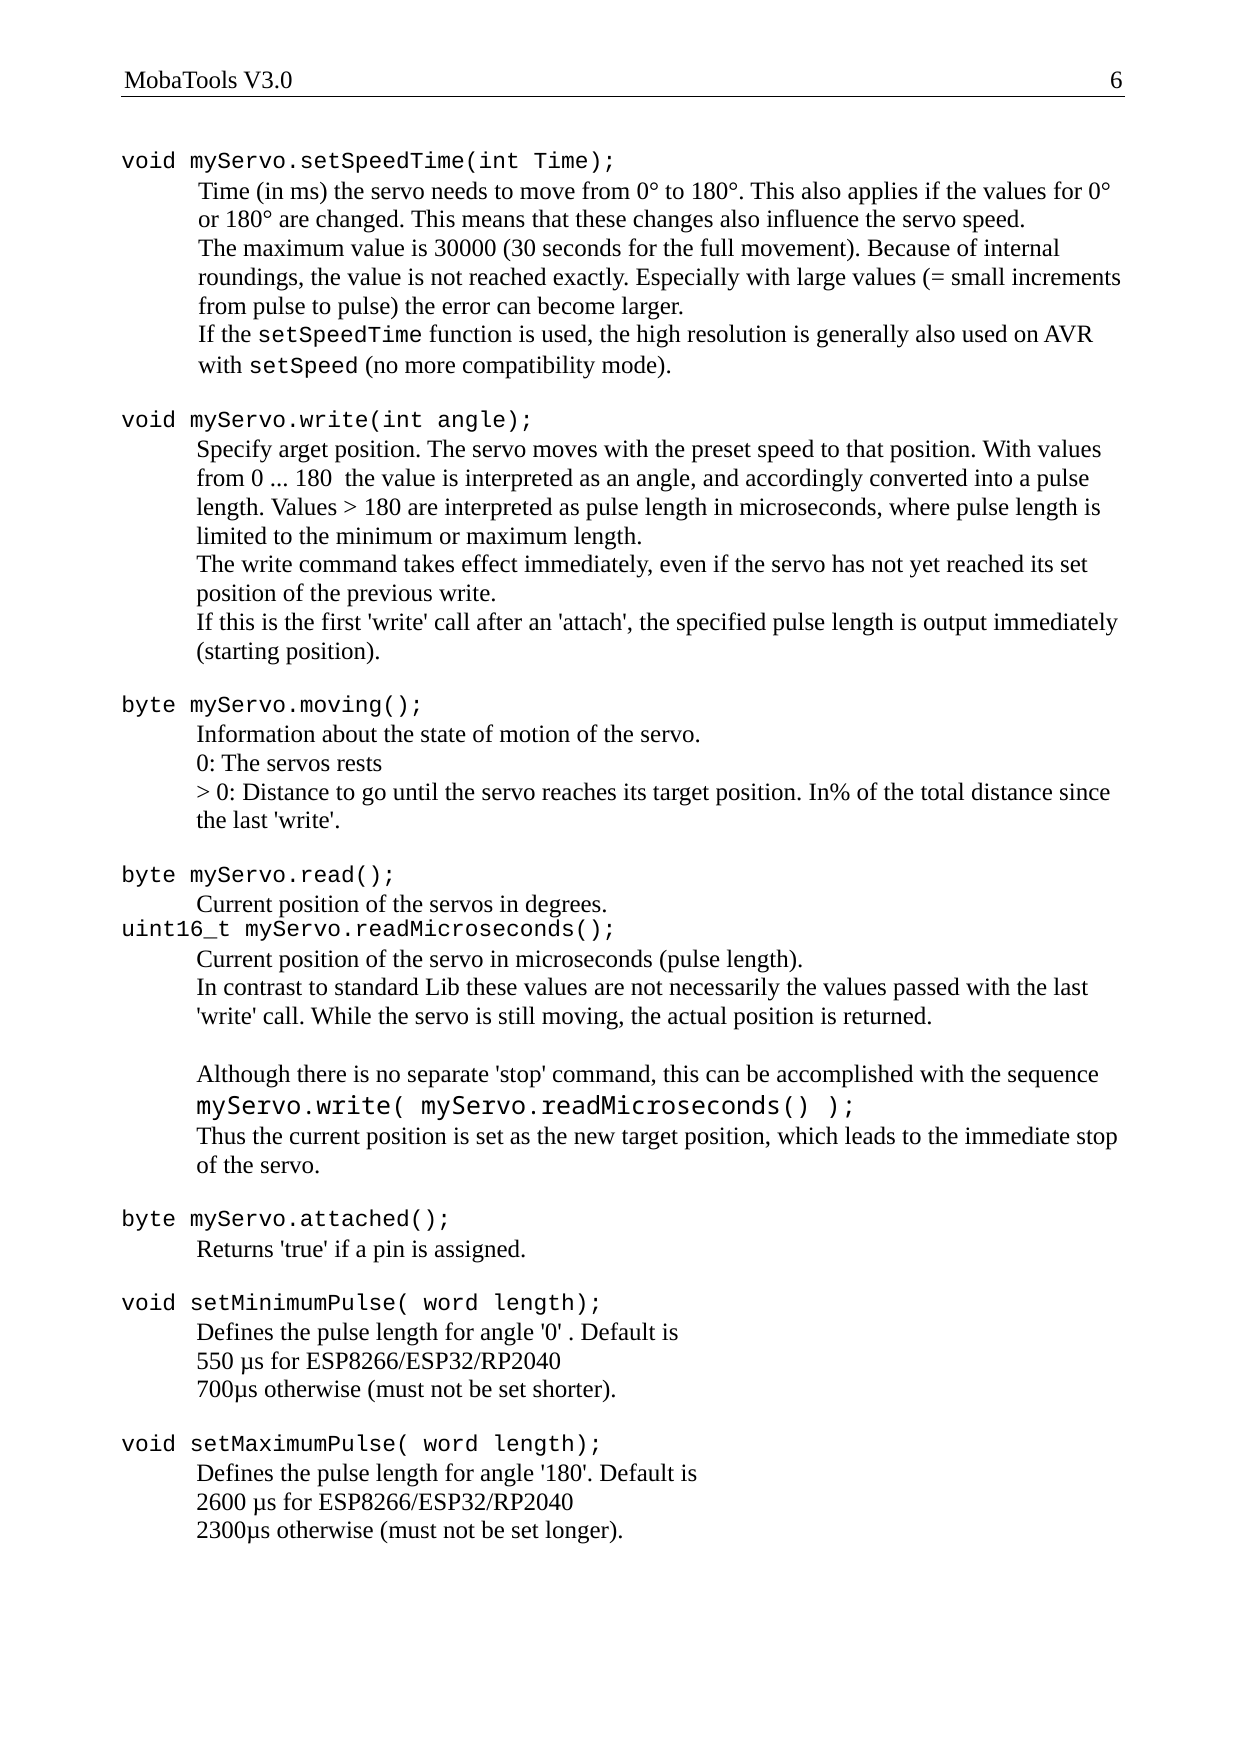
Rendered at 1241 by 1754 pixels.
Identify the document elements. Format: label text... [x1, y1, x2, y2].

text 700µs otherwise (must not be set shorter). [196, 1374, 1125, 1403]
text void setMaximumPulse( word length); [121, 1432, 1125, 1458]
text Thus the current position is set as the new target position, which leads to the immediate stop of the servo. [196, 1121, 1125, 1179]
text 2600 µs for ESP8266/ESP32/RP2040 2300µs otherwise (must not be set longer). [196, 1487, 1125, 1544]
text byte myServo.moving(); [121, 693, 1125, 719]
text Returns 'true' if a pin is assigned. [196, 1234, 1125, 1262]
text Current position of the servo in microseconds (pulse length). In contrast to standard Lib these values ​​are not necessarily the values passed with the last 'write' call. While the servo is still moving, the actual position is returned. [196, 944, 1125, 1030]
text Defines the pulse length for angle '0' . Default is [196, 1317, 1125, 1346]
text If the setSpeedTime function is used, the high resolution is generally also used on AVR with setSpeed (no more compatibility mode). [198, 319, 1125, 380]
text byte myServo.attached(); [121, 1208, 1125, 1234]
text void myServo.setSpeedTime(int Time); [121, 150, 1125, 176]
text 550 µs for ESP8266/ESP32/RP2040 [196, 1346, 1125, 1374]
text byte myServo.read(); [121, 863, 1125, 889]
text Defines the pulse length for angle '180'. Default is [196, 1458, 1125, 1487]
text Specify arget position. The servo moves with the preset speed to that position. With values ​​from 0 ... 180 the value is interpreted as an angle, and accordingly converted into a pulse length. Values > 180 are interpreted as pulse length in microseconds, where pulse length is limited to the minimum or maximum length. The write command takes effect immediately, even if the servo has not yet reached its set position of the previous write. If this is the first 'write' call after an 'attach', the specified pulse length is output immediately (starting position). [196, 434, 1125, 664]
text void myServo.write(int angle); [121, 409, 1125, 434]
text Time (in ms) the servo needs to move from 0° to 180°. This also applies if the values for 0° or 180° are changed. This means that these changes also influence the servo speed. The maximum value is 30000 (30 seconds for the full movement). Because of internal roundings, the value is not reached exactly. Especially with large values (= small increments from pulse to pulse) the error can become larger. [198, 176, 1125, 319]
text Although there is no separate 'stop' command, this can be accomplished with the sequence myServo.write( myServo.readMicroseconds() ); [196, 1030, 1125, 1121]
text void setMinimumPulse( word length); [121, 1291, 1125, 1317]
text Information about the state of motion of the servo. 0: The servos rests > 0: Distance to go until the servo reaches its target position. In% of the total distance since the last 'write'. [196, 719, 1125, 863]
text Current position of the servos in degrees. [196, 889, 1125, 918]
text uint16_t myServo.readMicroseconds(); [121, 918, 1125, 944]
